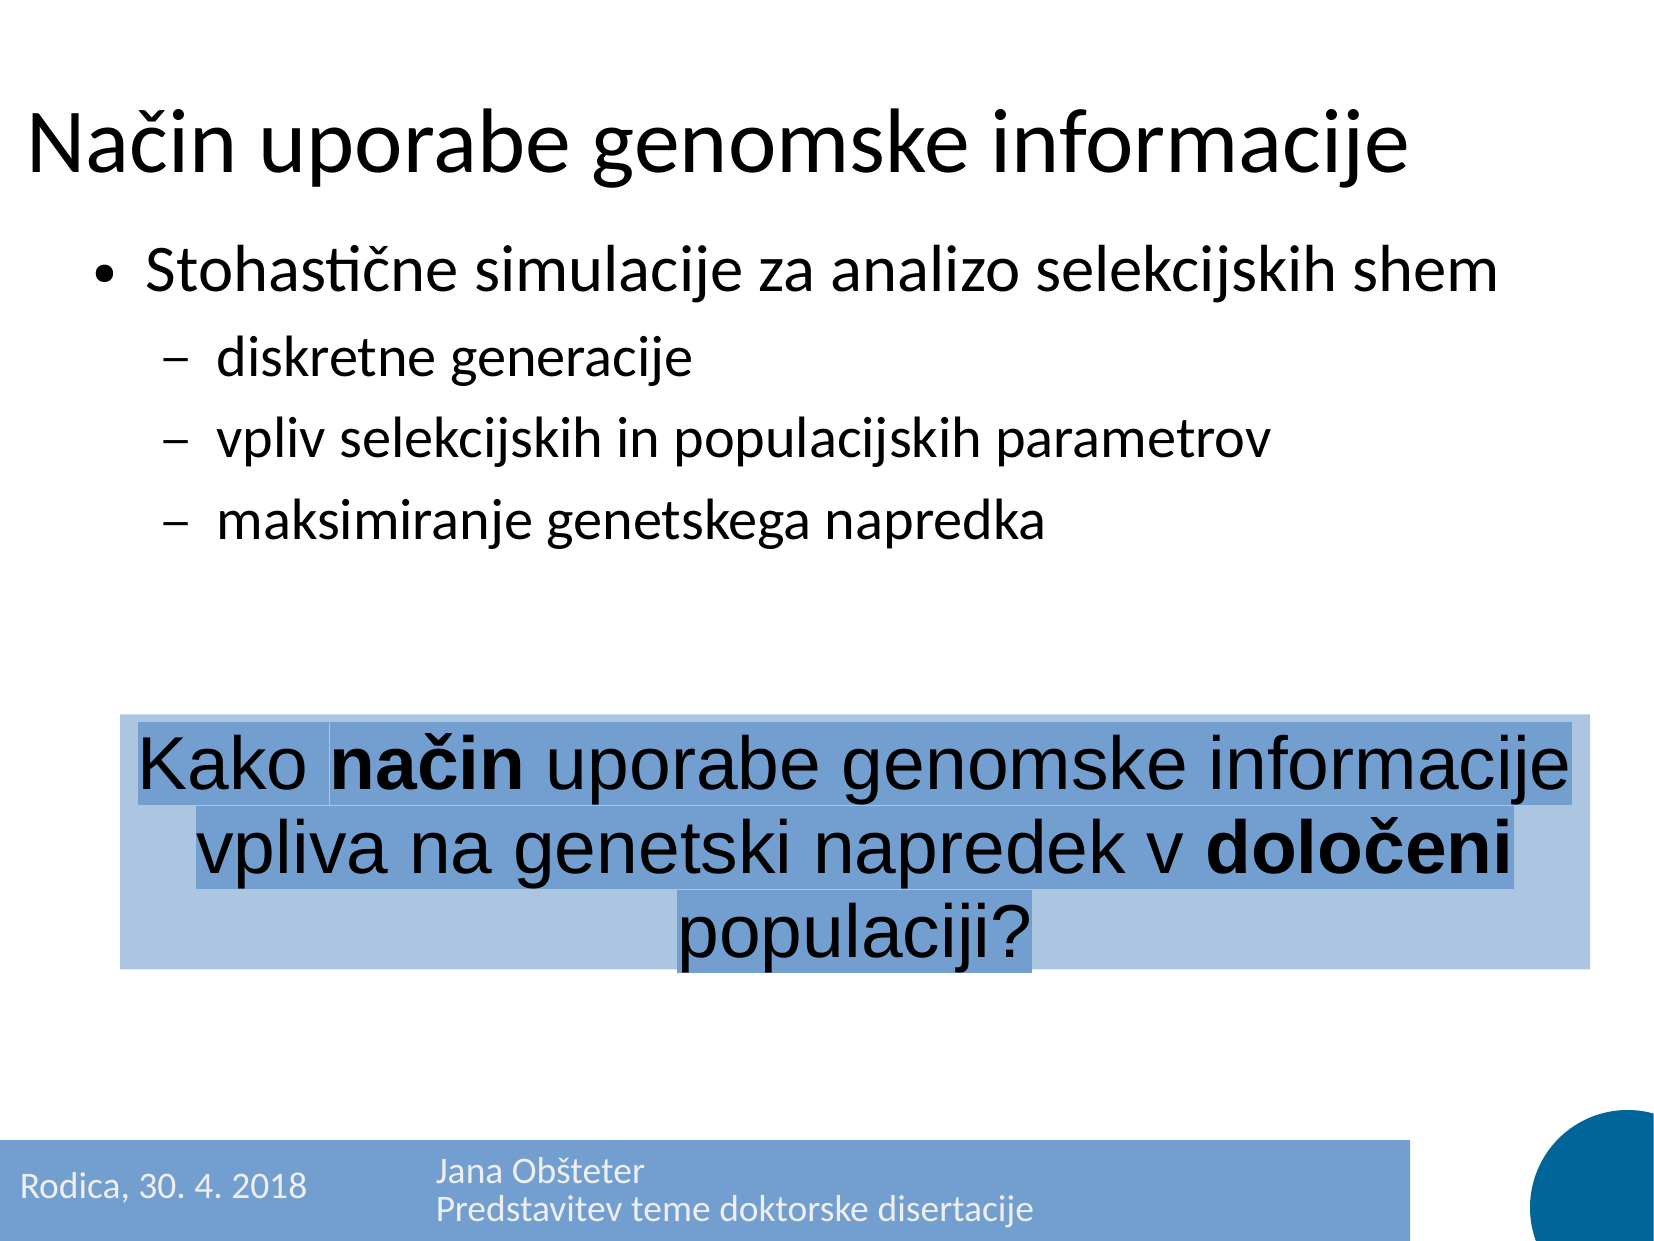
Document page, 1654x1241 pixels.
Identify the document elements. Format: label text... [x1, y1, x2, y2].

text_box Kako način uporabe genomske informacije vpliva na genetski napredek v določeni populaciji? [105, 714, 1606, 1066]
list Stohastične simulacije za analizo selekcijskih shem diskretne generacije vpliv selekcijskih in populacijskih parametrov maksimiranje genetskega napredka [75, 241, 1564, 1122]
title Način uporabe genomske informacije [26, 58, 1561, 242]
